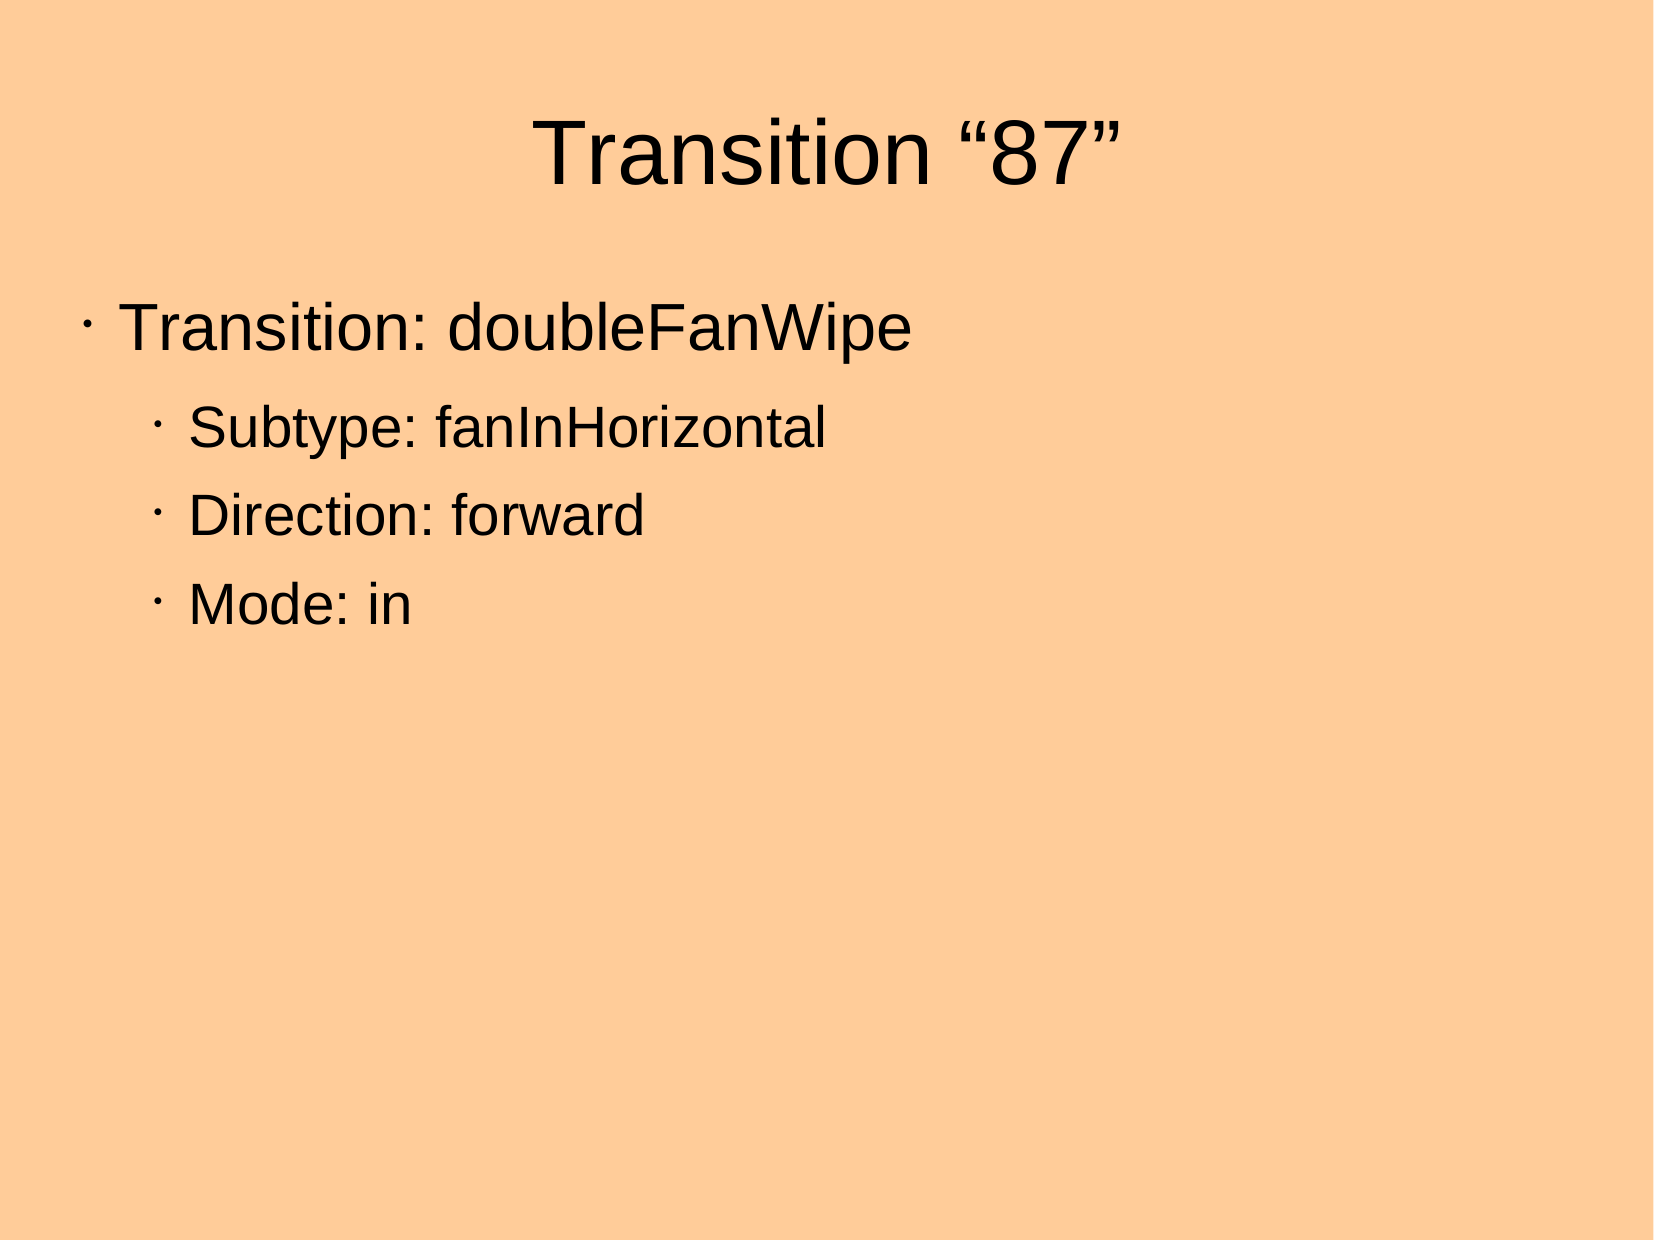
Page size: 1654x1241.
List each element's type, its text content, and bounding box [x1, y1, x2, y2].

list Transition: doubleFanWipe Subtype: fanInHorizontal Direction: forward Mode: in [82, 290, 1571, 1080]
title Transition “87” [82, 49, 1571, 257]
